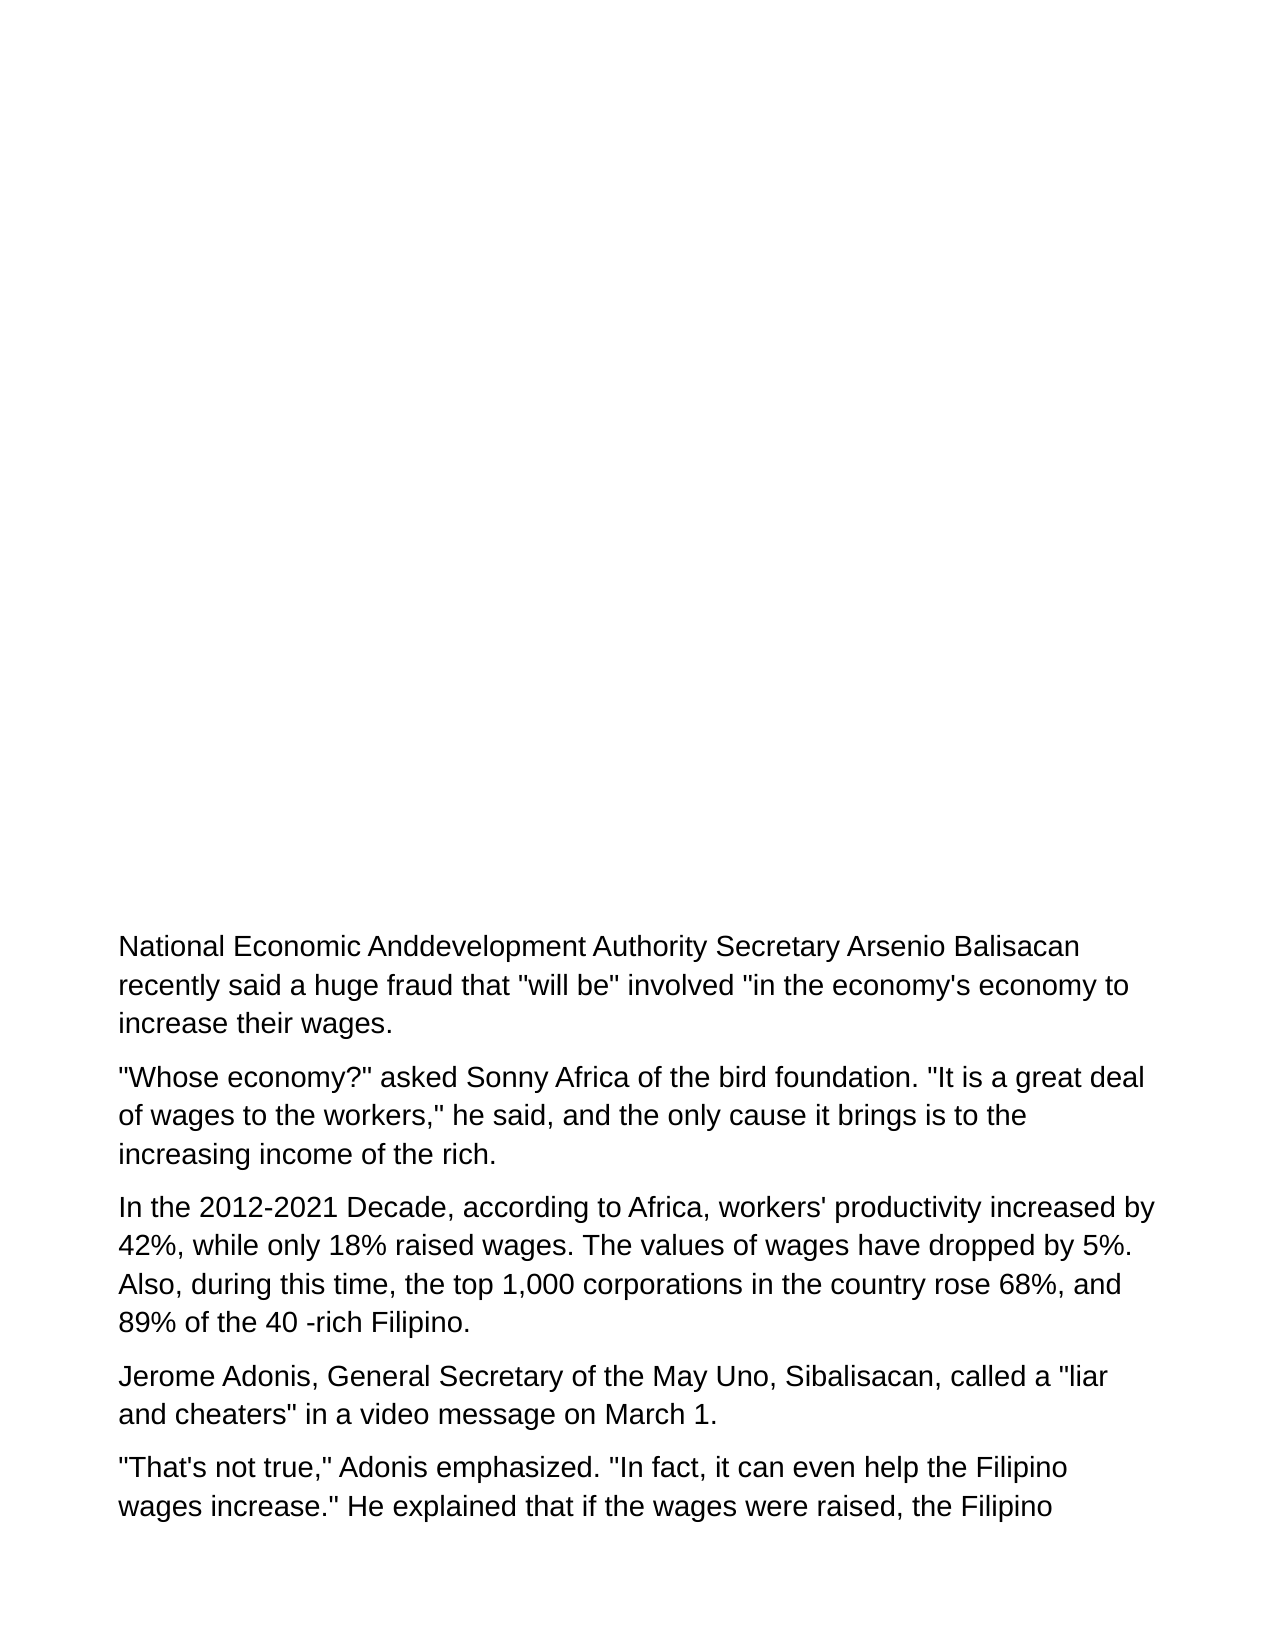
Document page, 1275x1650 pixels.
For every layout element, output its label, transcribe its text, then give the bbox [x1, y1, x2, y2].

text Jerome Adonis, General Secretary of the May Uno, Sibalisacan, called a "liar and cheaters" in a video message on March 1. [118, 1358, 1157, 1431]
text In the 2012-2021 Decade, according to Africa, workers' productivity increased by 42%, while only 18% raised wages. The values of wages have dropped by 5%. Also, during this time, the top 1,000 corporations in the country rose 68%, and 89% of the 40 -rich Filipino. [118, 1190, 1157, 1339]
text "Whose economy?" asked Sonny Africa of the bird foundation. "It is a great deal of wages to the workers," he said, and the only cause it brings is to the increasing income of the rich. [118, 1059, 1157, 1170]
text "That's not true," Adonis emphasized. "In fact, it can even help the Filipino wages increase." He explained that if the wages were raised, the Filipino [118, 1450, 1157, 1522]
text National Economic Anddevelopment Authority Secretary Arsenio Balisacan recently said a huge fraud that "will be" involved "in the economy's economy to increase their wages. [118, 118, 1157, 1040]
